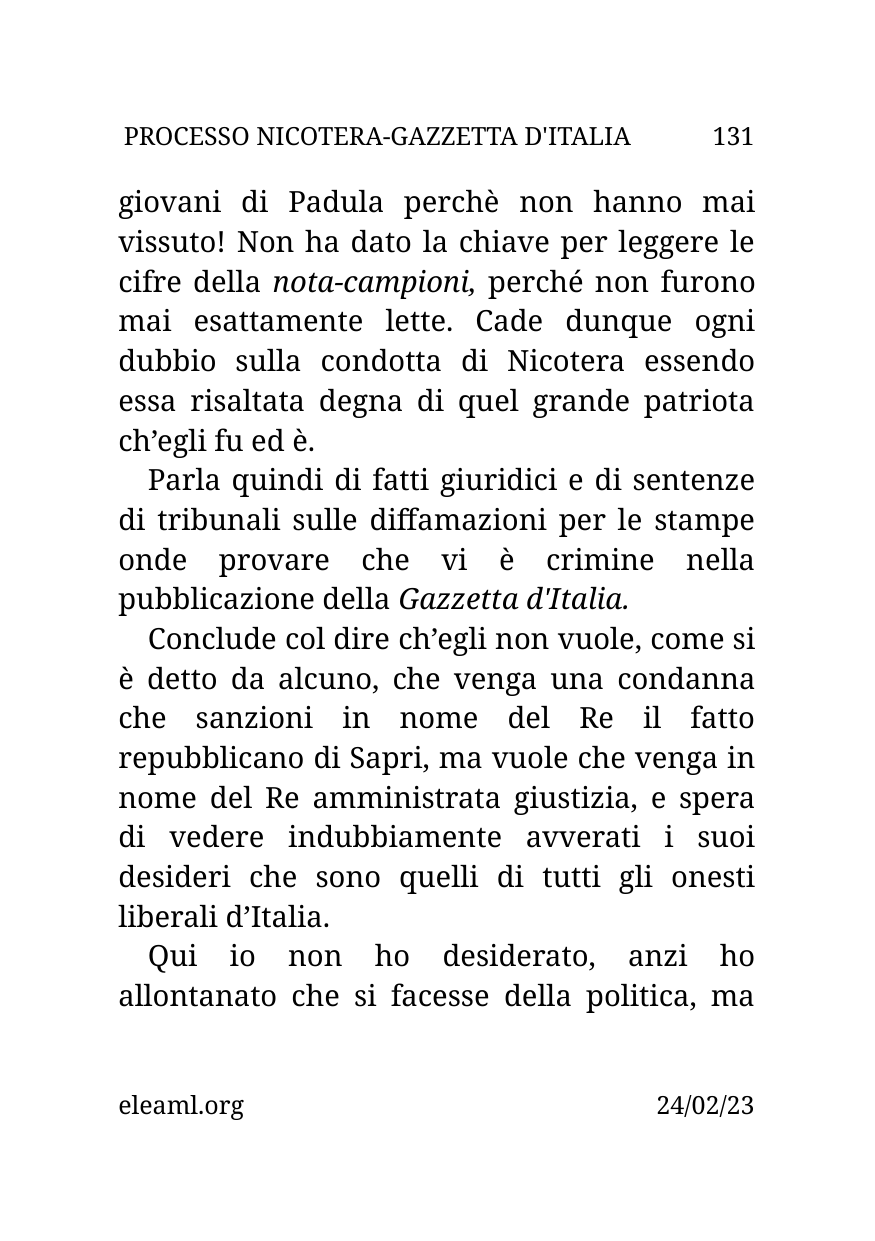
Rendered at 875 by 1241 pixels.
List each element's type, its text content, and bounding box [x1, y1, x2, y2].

text giovani di Padula perchè non hanno mai vissuto! Non ha dato la chiave per leggere le cifre della nota-campioni, perché non furono mai esattamente lette. Cade dunque ogni dubbio sulla condotta di Nicotera essendo essa risaltata degna di quel grande patriota ch’egli fu ed è. [118, 182, 756, 459]
text Conclude col dire ch’egli non vuole, come si è detto da alcuno, che venga una condanna che sanzioni in nome del Re il fatto repubblicano di Sapri, ma vuole che venga in nome del Re amministrata giustizia, e spera di vedere indubbiamente avverati i suoi desideri che sono quelli di tutti gli onesti liberali d’Italia. [118, 618, 756, 936]
text Qui io non ho desiderato, anzi ho allontanato che si facesse della politica, ma [118, 936, 756, 1015]
text Parla quindi di fatti giuridici e di sentenze di tribunali sulle diffamazioni per le stampe onde provare che vi è crimine nella pubblicazione della Gazzetta d'Italia. [118, 459, 756, 618]
